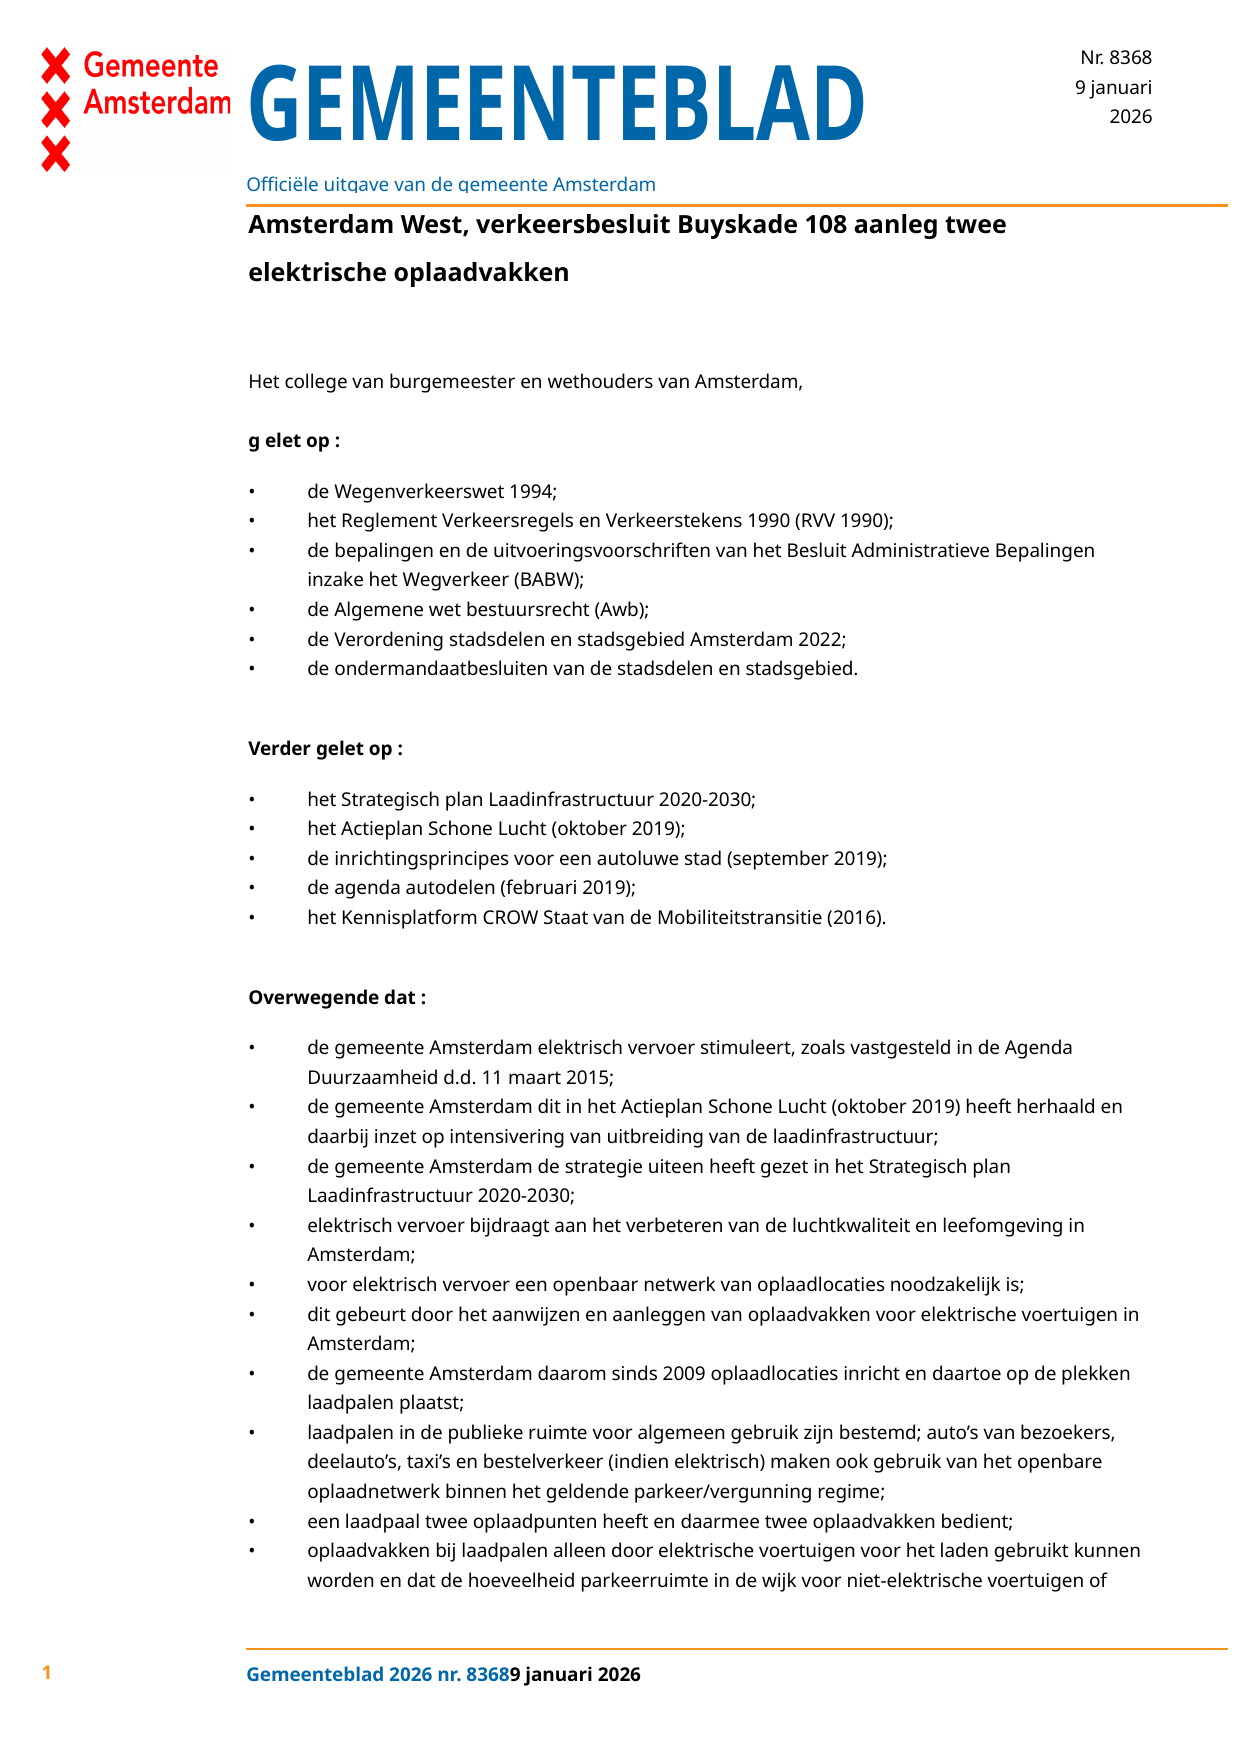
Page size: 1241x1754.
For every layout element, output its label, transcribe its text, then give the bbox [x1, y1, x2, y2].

text g elet op : [248, 427, 1152, 453]
list een laadpaal twee oplaadpunten heeft en daarmee twee oplaadvakken bedient; [248, 1508, 1152, 1533]
text Verder gelet op : [248, 735, 1152, 761]
list de Algemene wet bestuursrecht (Awb); [248, 596, 1152, 622]
list de inrichtingsprincipes voor een autoluwe stad (september 2019); [248, 845, 1152, 871]
text Overwegende dat : [248, 984, 1152, 1010]
list de ondermandaatbesluiten van de stadsdelen en stadsgebied. [248, 655, 1152, 681]
list dit gebeurt door het aanwijzen en aanleggen van oplaadvakken voor elektrische voertuigen in Amsterdam; [248, 1301, 1152, 1356]
list oplaadvakken bij laadpalen alleen door elektrische voertuigen voor het laden gebruikt kunnen worden en dat de hoeveelheid parkeerruimte in de wijk voor niet-elektrische voertuigen of [248, 1537, 1152, 1593]
list de gemeente Amsterdam daarom sinds 2009 oplaadlocaties inricht en daartoe op de plekken laadpalen plaatst; [248, 1360, 1152, 1415]
list het Strategisch plan Laadinfrastructuur 2020-2030; [248, 786, 1152, 811]
list de bepalingen en de uitvoeringsvoorschriften van het Besluit Administratieve Bepalingen inzake het Wegverkeer (BABW); [248, 537, 1152, 592]
list de agenda autodelen (februari 2019); [248, 874, 1152, 900]
text Amsterdam West, verkeersbesluit Buyskade 108 aanleg twee elektrische oplaadvakken [248, 207, 1152, 288]
list de gemeente Amsterdam dit in het Actieplan Schone Lucht (oktober 2019) heeft herhaald en daarbij inzet op intensivering van uitbreiding van de laadinfrastructuur; [248, 1094, 1152, 1149]
list het Reglement Verkeersregels en Verkeerstekens 1990 (RVV 1990); [248, 507, 1152, 533]
list de Wegenverkeerswet 1994; [248, 478, 1152, 503]
list de gemeente Amsterdam de strategie uiteen heeft gezet in het Strategisch plan Laadinfrastructuur 2020-2030; [248, 1153, 1152, 1208]
list elektrisch vervoer bijdraagt aan het verbeteren van de luchtkwaliteit en leefomgeving in Amsterdam; [248, 1212, 1152, 1267]
list de gemeente Amsterdam elektrisch vervoer stimuleert, zoals vastgesteld in de Agenda Duurzaamheid d.d. 11 maart 2015; [248, 1034, 1152, 1090]
list voor elektrisch vervoer een openbaar netwerk van oplaadlocaties noodzakelijk is; [248, 1271, 1152, 1297]
list laadpalen in de publieke ruimte voor algemeen gebruik zijn bestemd; auto’s van bezoekers, deelauto’s, taxi’s en bestelverkeer (indien elektrisch) maken ook gebruik van het openbare oplaadnetwerk binnen het geldende parkeer/vergunning regime; [248, 1419, 1152, 1504]
picture [41, 47, 231, 172]
list het Kennisplatform CROW Staat van de Mobiliteitstransitie (2016). [248, 904, 1152, 930]
text Het college van burgemeester en wethouders van Amsterdam, [248, 368, 1152, 394]
list de Verordening stadsdelen en stadsgebied Amsterdam 2022; [248, 626, 1152, 651]
list het Actieplan Schone Lucht (oktober 2019); [248, 815, 1152, 841]
